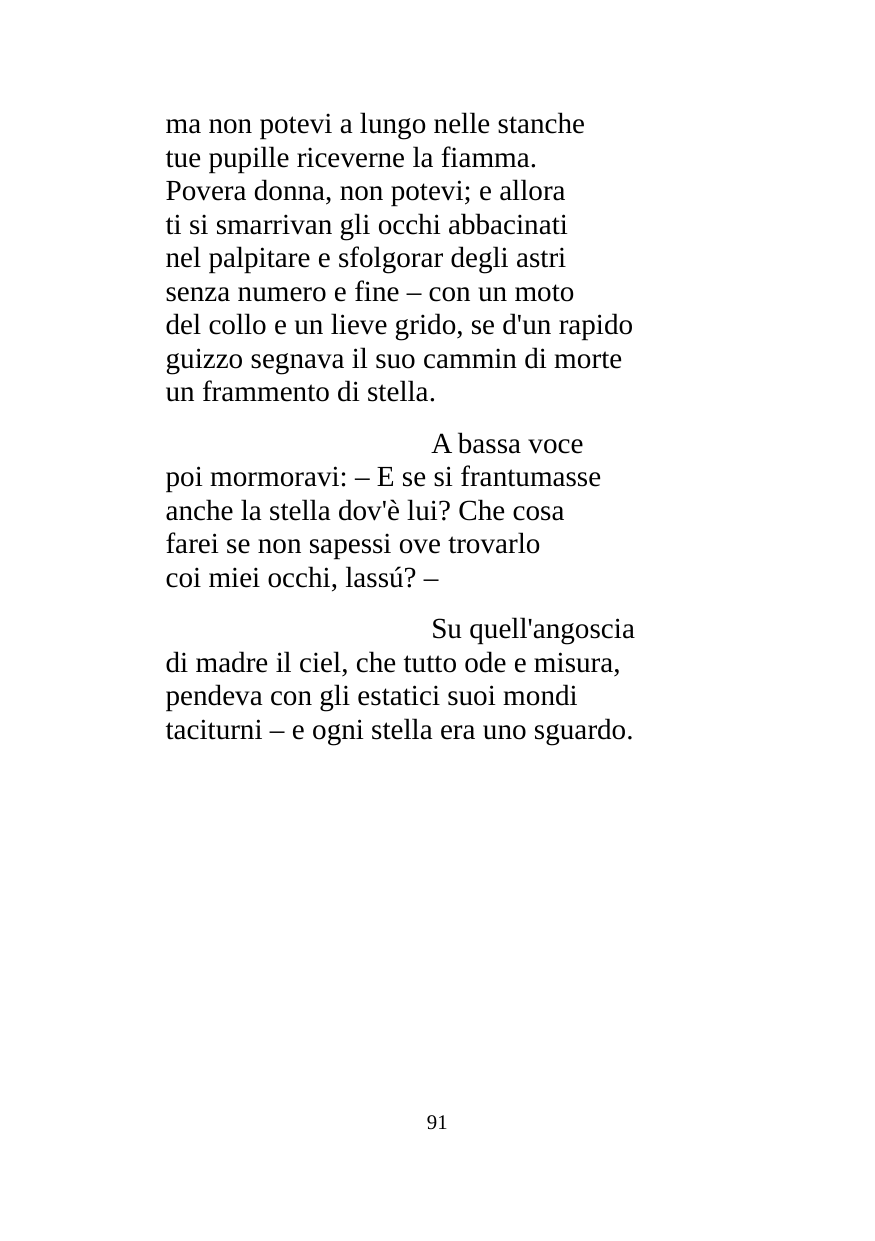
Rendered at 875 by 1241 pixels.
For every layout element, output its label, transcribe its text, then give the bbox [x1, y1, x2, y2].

text A bassa voce poi mormoravi: – E se si frantumasse anche la stella dov'è lui? Che cosa farei se non sapessi ove trovarlo coi miei occhi, lassú? – [165, 426, 768, 593]
text ma non potevi a lungo nelle stanche tue pupille riceverne la fiamma. Povera donna, non potevi; e allora ti si smarrivan gli occhi abbacinati nel palpitare e sfolgorar degli astri senza numero e fine – con un moto del collo e un lieve grido, se d'un rapido guizzo segnava il suo cammin di morte un frammento di stella. [165, 106, 768, 408]
text Su quell'angoscia di madre il ciel, che tutto ode e misura, pendeva con gli estatici suoi mondi taciturni – e ogni stella era uno sguardo. [165, 611, 768, 745]
